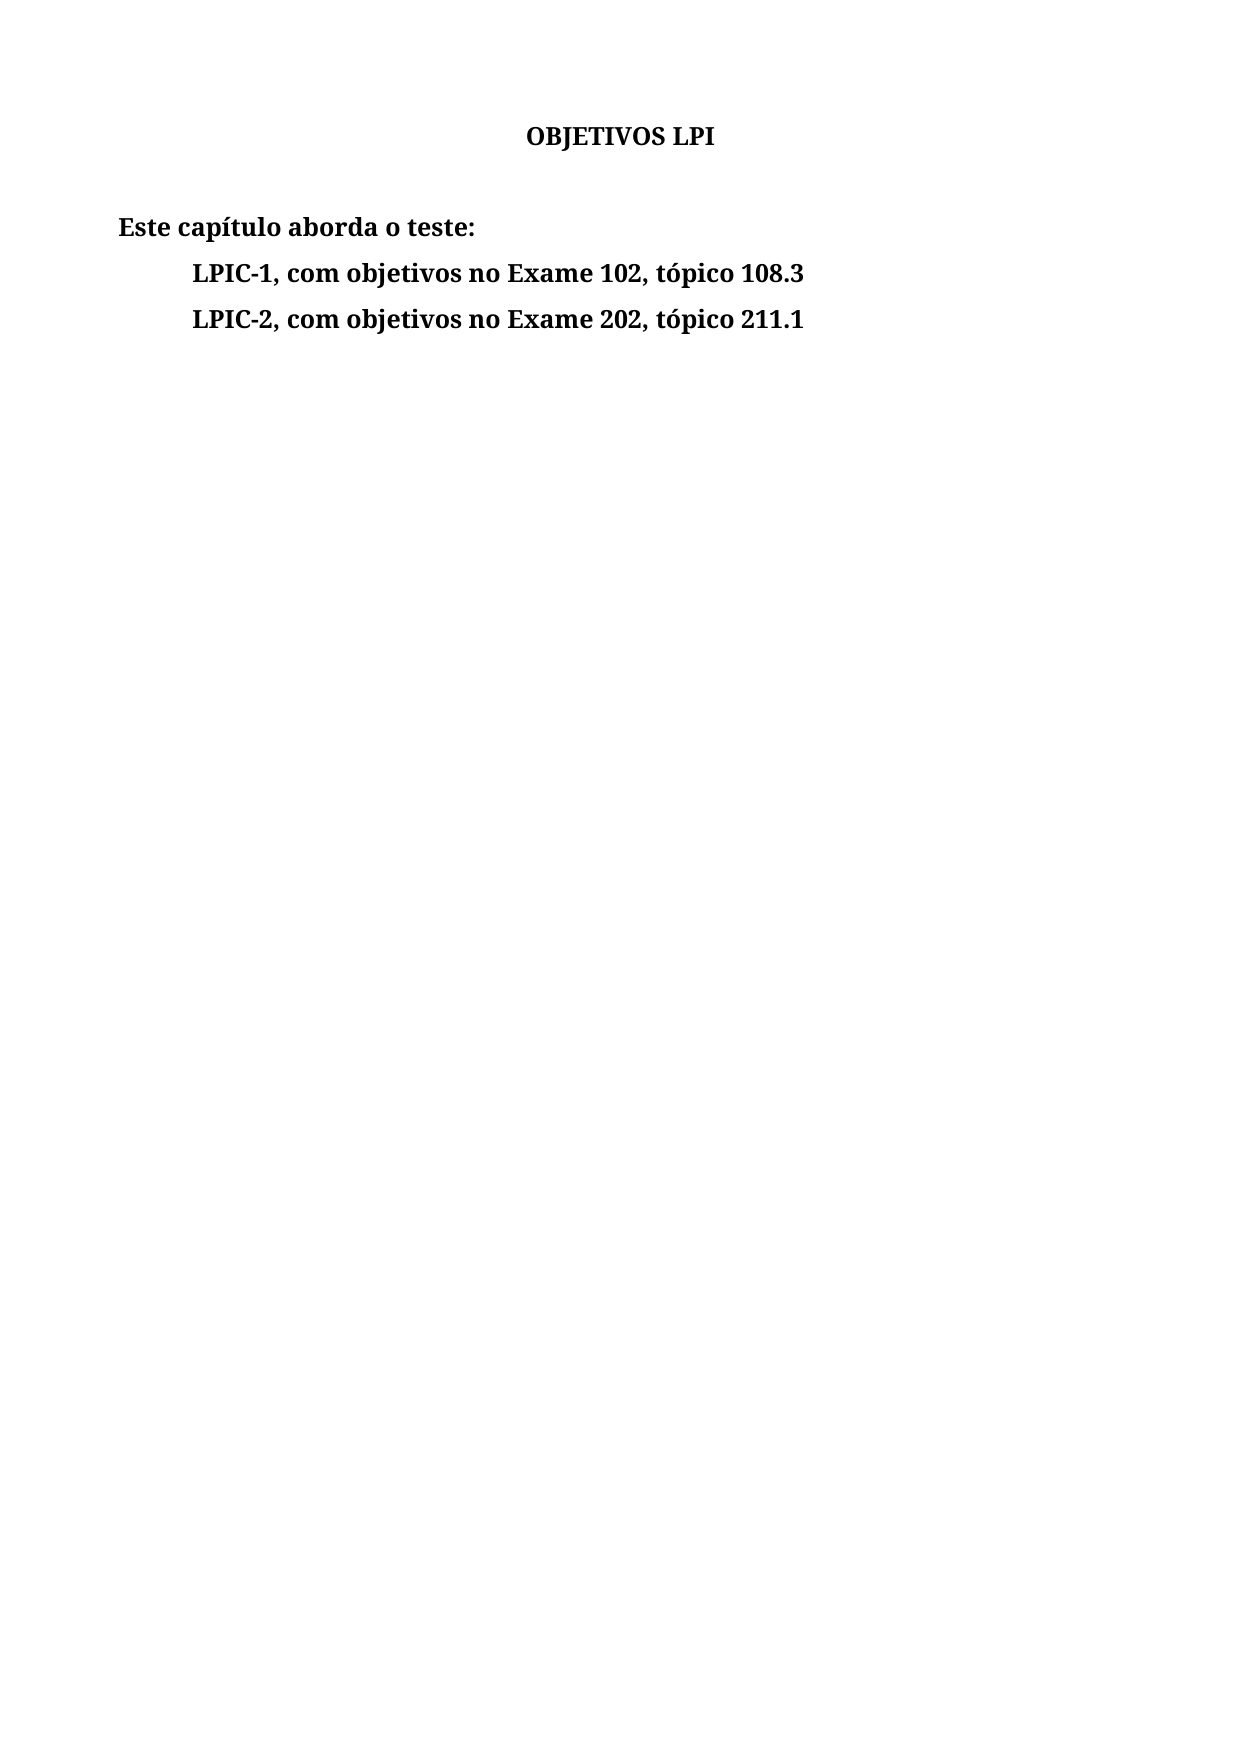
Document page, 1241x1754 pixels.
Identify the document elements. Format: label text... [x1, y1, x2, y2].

text LPIC-1, com objetivos no Exame 102, tópico 108.3 [118, 256, 1122, 290]
text LPIC-2, com objetivos no Exame 202, tópico 211.1 [118, 301, 1122, 336]
text Este capítulo aborda o teste: [118, 210, 1122, 244]
text OBJETIVOS LPI [118, 118, 1122, 152]
